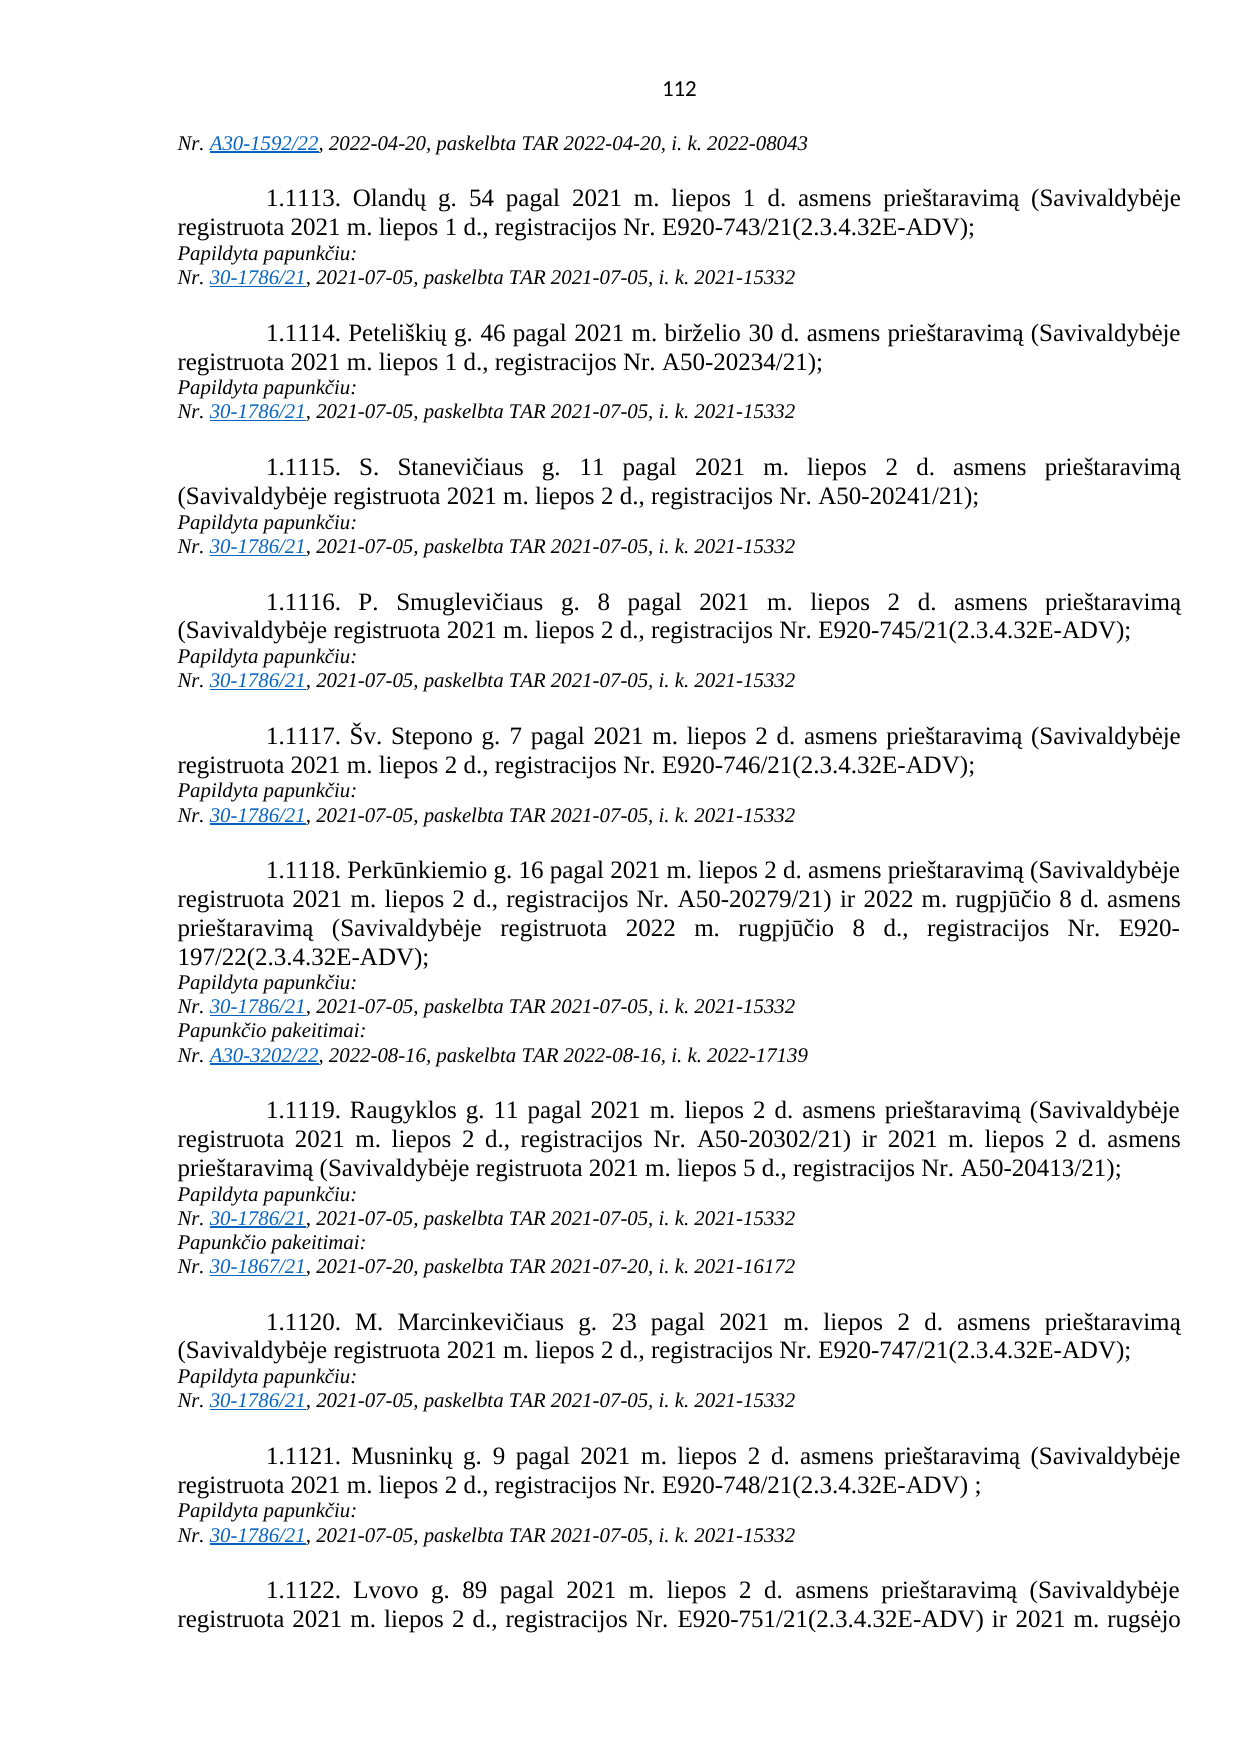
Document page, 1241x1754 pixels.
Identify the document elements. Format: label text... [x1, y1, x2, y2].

text Papildyta papunkčiu: [177, 510, 1181, 534]
text Nr. 30-1786/21, 2021-07-05, paskelbta TAR 2021-07-05, i. k. 2021-15332 [177, 1388, 1181, 1412]
text Nr. 30-1786/21, 2021-07-05, paskelbta TAR 2021-07-05, i. k. 2021-15332 [177, 399, 1181, 423]
text Papildyta papunkčiu: [177, 778, 1181, 802]
text Nr. 30-1867/21, 2021-07-20, paskelbta TAR 2021-07-20, i. k. 2021-16172 [177, 1254, 1181, 1278]
text Nr. A30-1592/22, 2022-04-20, paskelbta TAR 2022-04-20, i. k. 2022-08043 [177, 131, 1181, 155]
text 1.1121. Musninkų g. 9 pagal 2021 m. liepos 2 d. asmens prieštaravimą (Savivaldybėje registruota 2021 m. liepos 2 d., registracijos Nr. E920-748/21(2.3.4.32E-ADV) ; [177, 1441, 1181, 1498]
text Nr. 30-1786/21, 2021-07-05, paskelbta TAR 2021-07-05, i. k. 2021-15332 [177, 994, 1181, 1018]
text Papunkčio pakeitimai: [177, 1230, 1181, 1254]
text Papildyta papunkčiu: [177, 644, 1181, 668]
text Papildyta papunkčiu: [177, 1364, 1181, 1388]
text Papunkčio pakeitimai: [177, 1018, 1181, 1042]
text Papildyta papunkčiu: [177, 1182, 1181, 1206]
text Papildyta papunkčiu: [177, 241, 1181, 265]
text 1.1118. Perkūnkiemio g. 16 pagal 2021 m. liepos 2 d. asmens prieštaravimą (Savivaldybėje registruota 2021 m. liepos 2 d., registracijos Nr. A50-20279/21) ir 2022 m. rugpjūčio 8 d. asmens prieštaravimą (Savivaldybėje registruota 2022 m. rugpjūčio 8 d., registracijos Nr. E920-197/22(2.3.4.32E-ADV); [177, 855, 1181, 970]
text 1.1122. Lvovo g. 89 pagal 2021 m. liepos 2 d. asmens prieštaravimą (Savivaldybėje registruota 2021 m. liepos 2 d., registracijos Nr. E920-751/21(2.3.4.32E-ADV) ir 2021 m. rugsėjo [177, 1575, 1181, 1633]
text Papildyta papunkčiu: [177, 1498, 1181, 1522]
text Nr. 30-1786/21, 2021-07-05, paskelbta TAR 2021-07-05, i. k. 2021-15332 [177, 1522, 1181, 1547]
text 1.1116. P. Smuglevičiaus g. 8 pagal 2021 m. liepos 2 d. asmens prieštaravimą (Savivaldybėje registruota 2021 m. liepos 2 d., registracijos Nr. E920-745/21(2.3.4.32E-ADV); [177, 587, 1181, 644]
text 1.1114. Peteliškių g. 46 pagal 2021 m. birželio 30 d. asmens prieštaravimą (Savivaldybėje registruota 2021 m. liepos 1 d., registracijos Nr. A50-20234/21); [177, 318, 1181, 375]
text 1.1115. S. Stanevičiaus g. 11 pagal 2021 m. liepos 2 d. asmens prieštaravimą (Savivaldybėje registruota 2021 m. liepos 2 d., registracijos Nr. A50-20241/21); [177, 452, 1181, 510]
text Papildyta papunkčiu: [177, 375, 1181, 399]
text 1.1120. M. Marcinkevičiaus g. 23 pagal 2021 m. liepos 2 d. asmens prieštaravimą (Savivaldybėje registruota 2021 m. liepos 2 d., registracijos Nr. E920-747/21(2.3.4.32E-ADV); [177, 1307, 1181, 1364]
text 1.1119. Raugyklos g. 11 pagal 2021 m. liepos 2 d. asmens prieštaravimą (Savivaldybėje registruota 2021 m. liepos 2 d., registracijos Nr. A50-20302/21) ir 2021 m. liepos 2 d. asmens prieštaravimą (Savivaldybėje registruota 2021 m. liepos 5 d., registracijos Nr. A50-20413/21); [177, 1095, 1181, 1182]
text Nr. 30-1786/21, 2021-07-05, paskelbta TAR 2021-07-05, i. k. 2021-15332 [177, 265, 1181, 289]
text 1.1113. Olandų g. 54 pagal 2021 m. liepos 1 d. asmens prieštaravimą (Savivaldybėje registruota 2021 m. liepos 1 d., registracijos Nr. E920-743/21(2.3.4.32E-ADV); [177, 183, 1181, 241]
text Nr. 30-1786/21, 2021-07-05, paskelbta TAR 2021-07-05, i. k. 2021-15332 [177, 534, 1181, 558]
text Nr. A30-3202/22, 2022-08-16, paskelbta TAR 2022-08-16, i. k. 2022-17139 [177, 1042, 1181, 1067]
text Papildyta papunkčiu: [177, 970, 1181, 994]
text Nr. 30-1786/21, 2021-07-05, paskelbta TAR 2021-07-05, i. k. 2021-15332 [177, 1206, 1181, 1230]
text Nr. 30-1786/21, 2021-07-05, paskelbta TAR 2021-07-05, i. k. 2021-15332 [177, 802, 1181, 827]
text 1.1117. Šv. Stepono g. 7 pagal 2021 m. liepos 2 d. asmens prieštaravimą (Savivaldybėje registruota 2021 m. liepos 2 d., registracijos Nr. E920-746/21(2.3.4.32E-ADV); [177, 721, 1181, 778]
text Nr. 30-1786/21, 2021-07-05, paskelbta TAR 2021-07-05, i. k. 2021-15332 [177, 668, 1181, 692]
